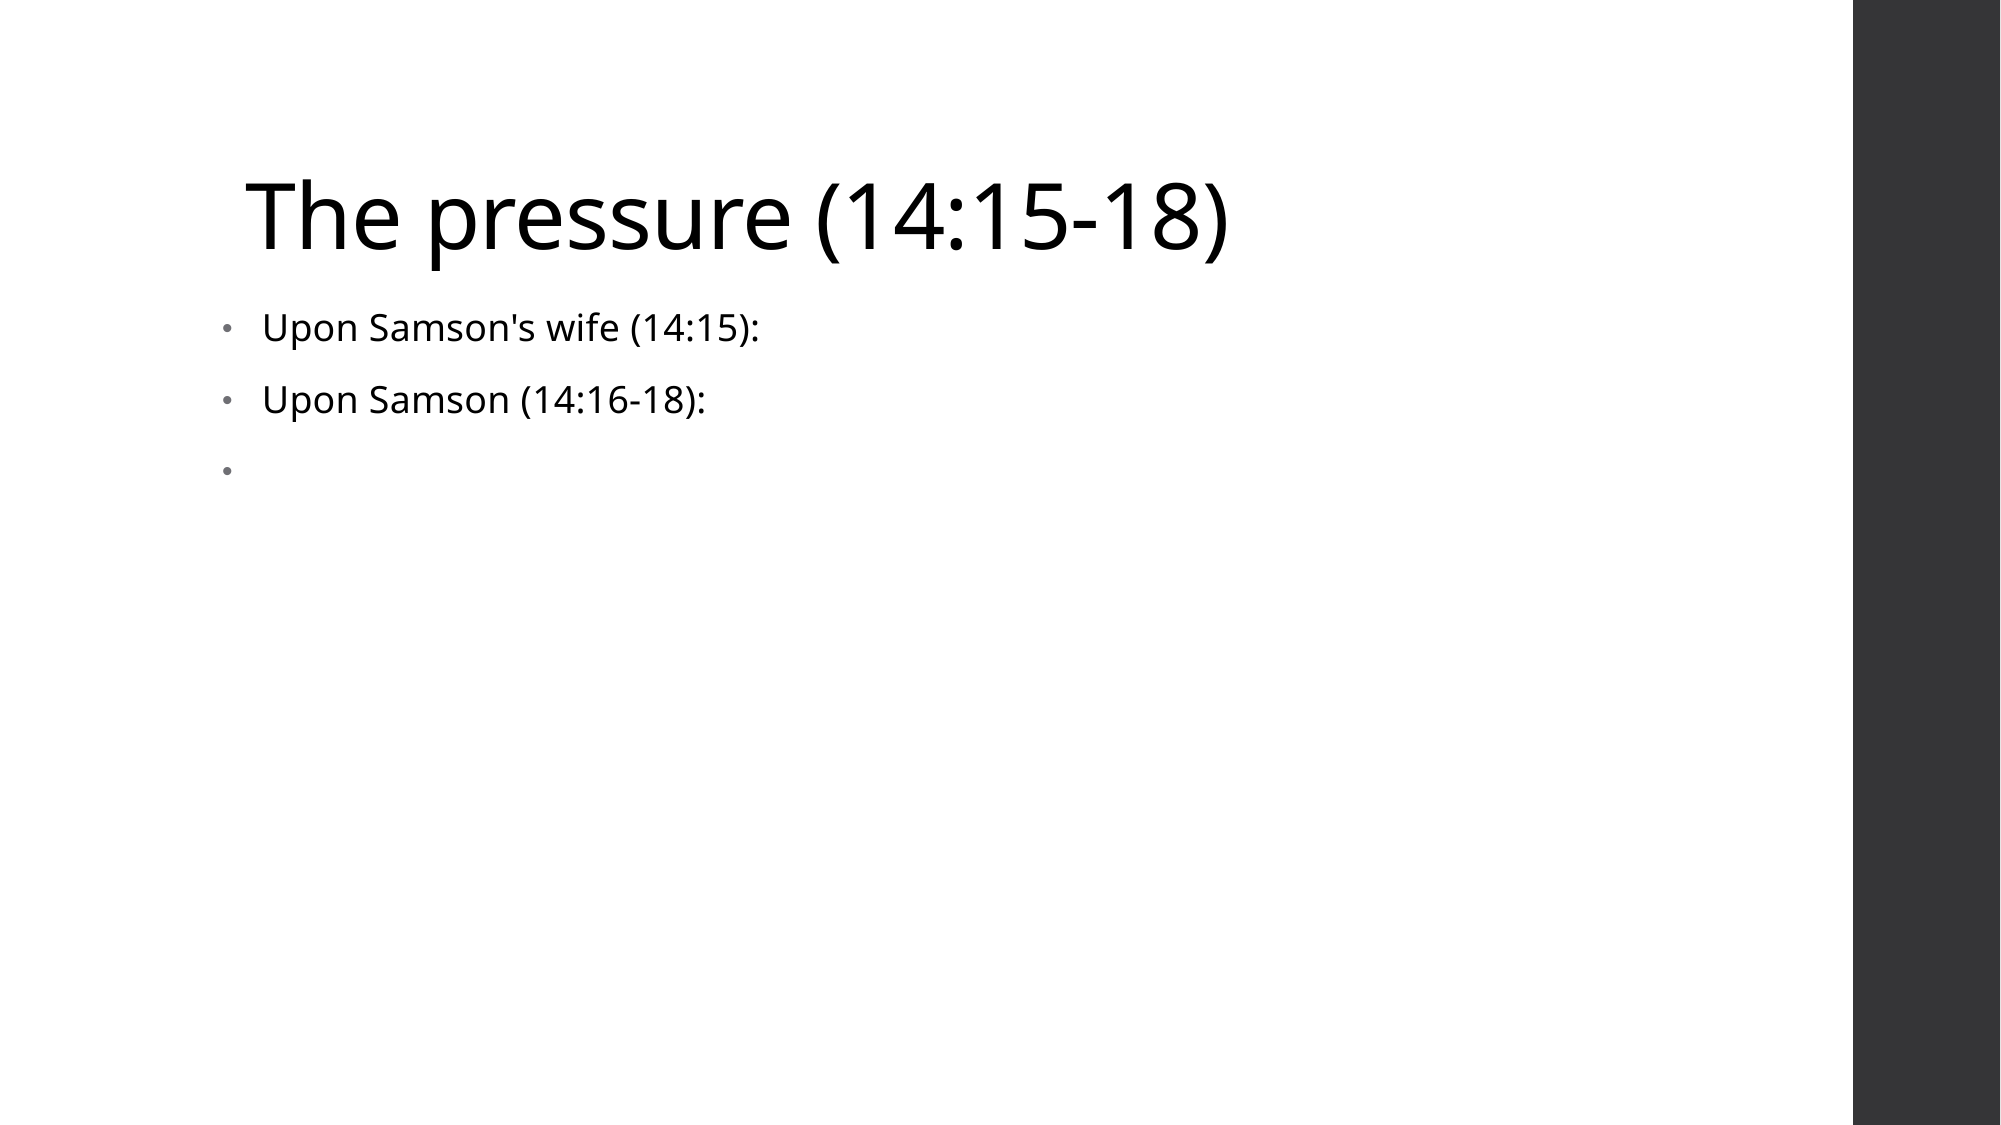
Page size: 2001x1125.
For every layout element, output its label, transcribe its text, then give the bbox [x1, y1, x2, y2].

title The pressure (14:15-18) [206, 60, 1797, 278]
list Upon Samson's wife (14:15): Upon Samson (14:16-18): [206, 299, 1617, 1014]
